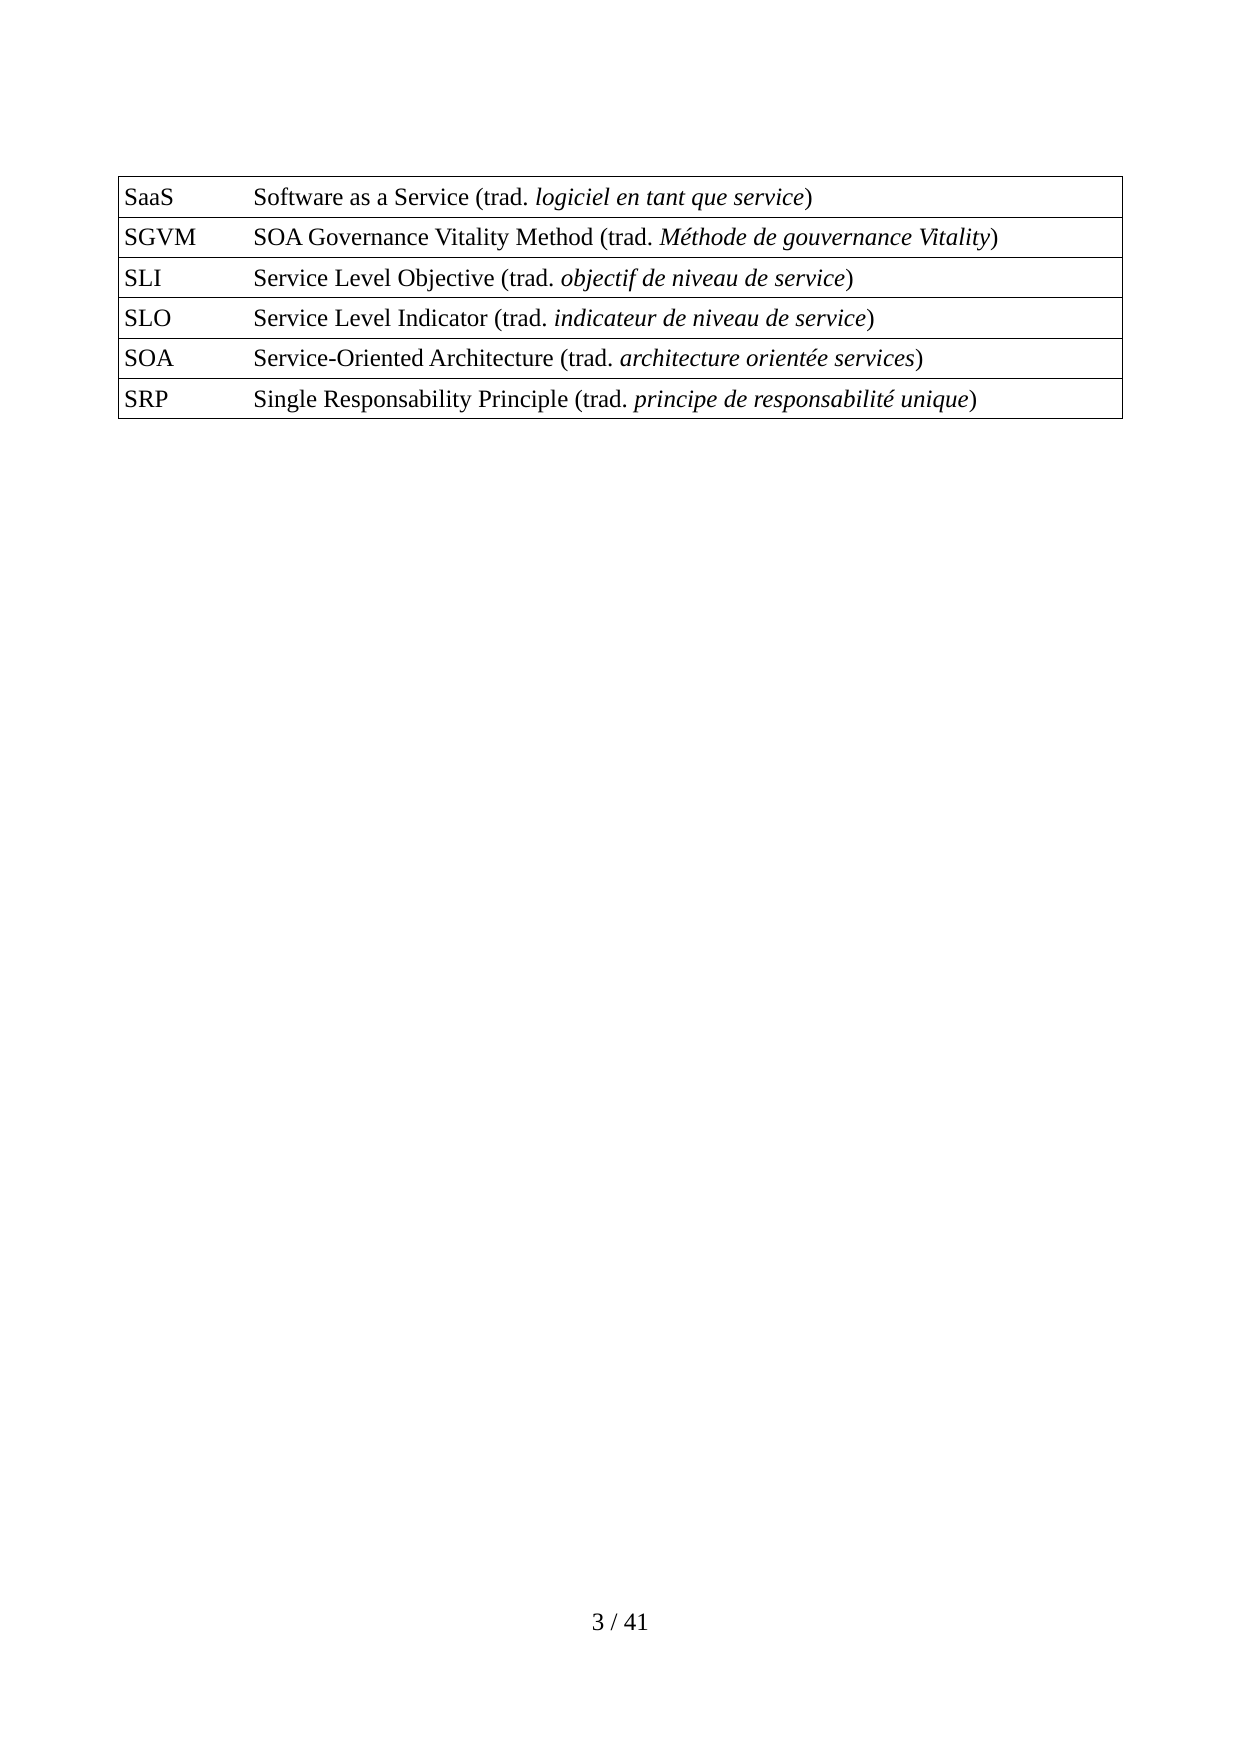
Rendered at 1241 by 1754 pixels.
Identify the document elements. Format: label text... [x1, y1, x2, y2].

table_cell SRP [119, 379, 247, 418]
table_cell SLO [119, 298, 247, 338]
table_cell Service-Oriented Architecture (trad. architecture orientée services) [247, 339, 1122, 378]
table_cell SLI [119, 258, 247, 297]
table_cell Software as a Service (trad. logiciel en tant que service) [247, 177, 1122, 217]
table_cell SaaS [119, 177, 247, 217]
table_cell Service Level Indicator (trad. indicateur de niveau de service) [247, 298, 1122, 338]
table_cell Service Level Objective (trad. objectif de niveau de service) [247, 258, 1122, 297]
table_cell Single Responsability Principle (trad. principe de responsabilité unique) [247, 379, 1122, 418]
table_cell SOA Governance Vitality Method (trad. Méthode de gouvernance Vitality) [247, 218, 1122, 257]
table_cell SOA [119, 339, 247, 378]
table_cell SGVM [119, 218, 247, 257]
